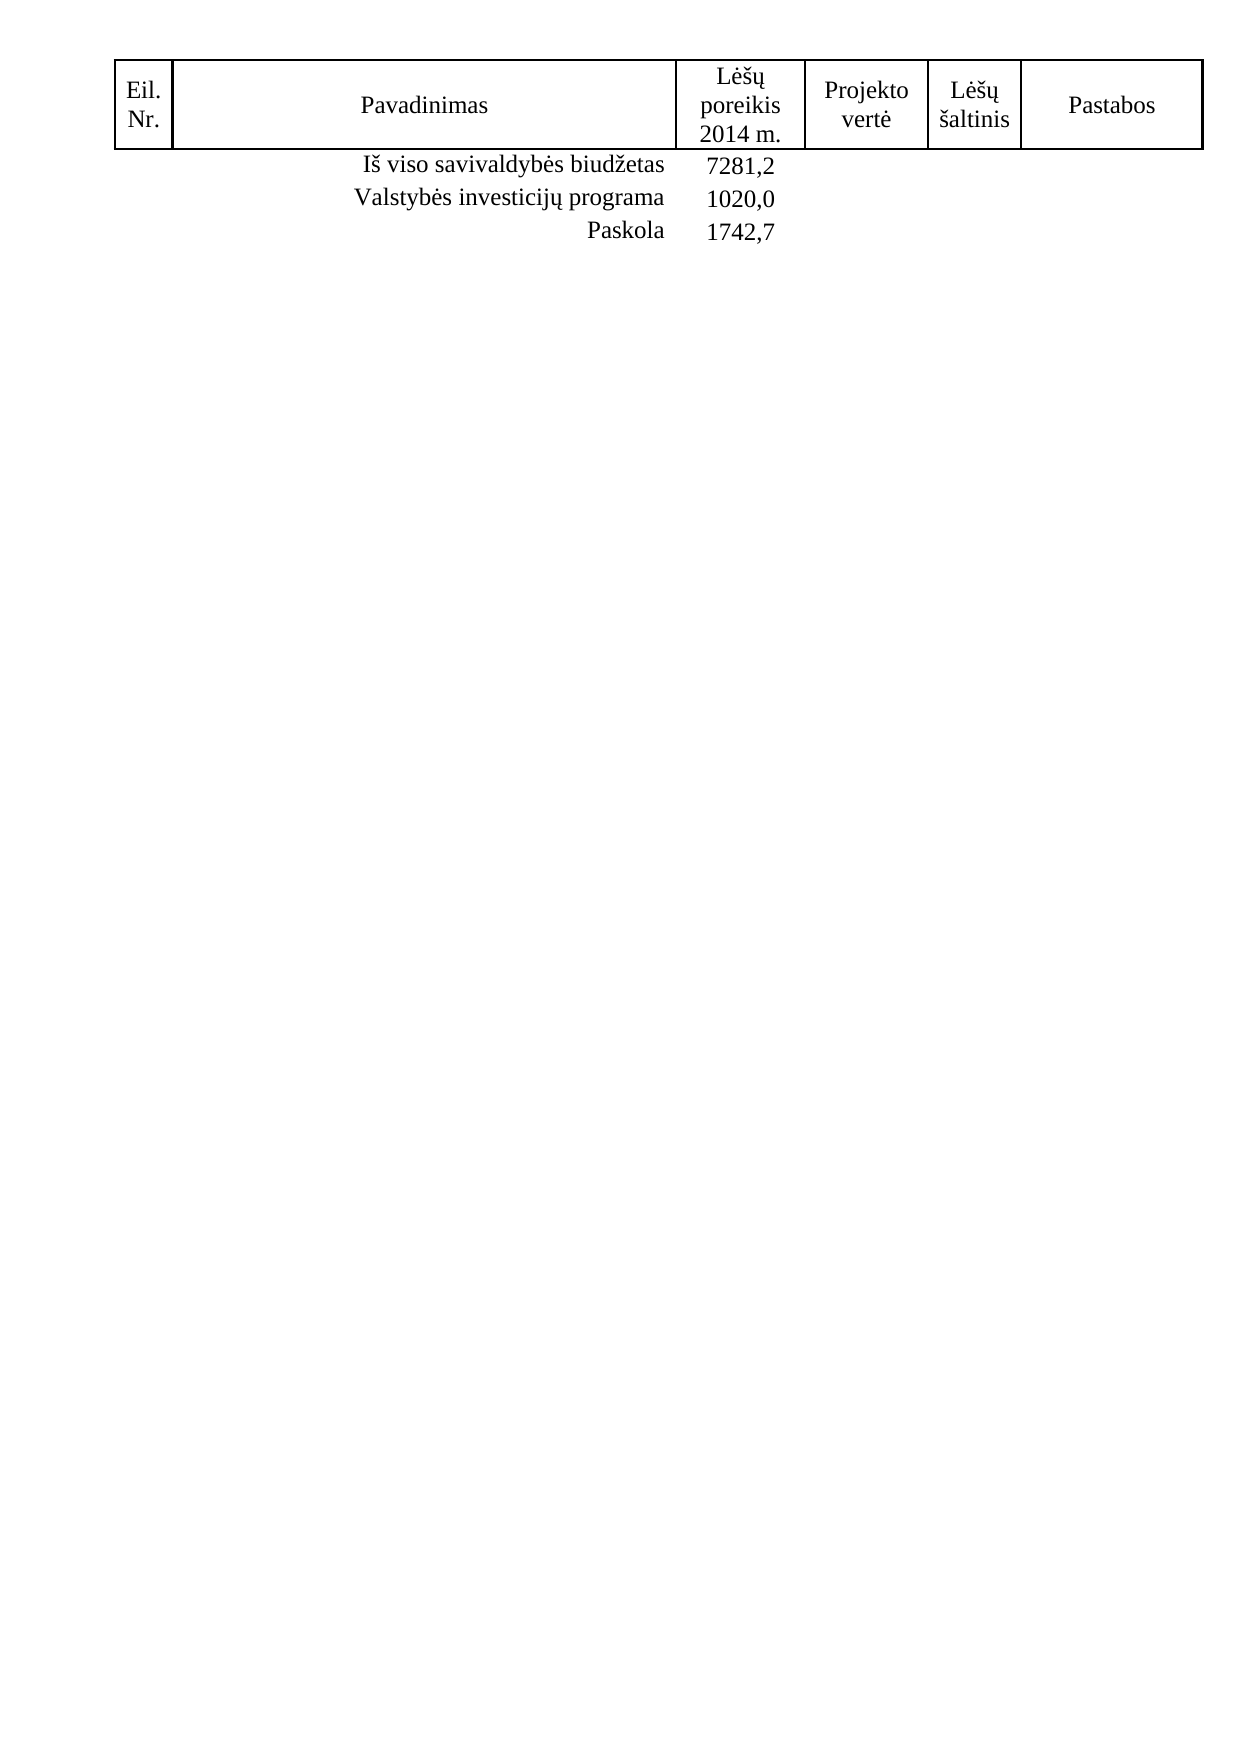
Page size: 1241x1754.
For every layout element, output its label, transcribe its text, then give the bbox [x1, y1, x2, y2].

table_cell 1742,7 [676, 213, 805, 246]
table_cell [805, 150, 928, 180]
table_cell [805, 180, 928, 213]
table_cell 1020,0 [676, 180, 805, 213]
table_cell Paskola [115, 213, 676, 246]
table_cell Iš viso savivaldybės biudžetas [115, 150, 676, 180]
table_cell [805, 213, 928, 246]
table_header Lėšų poreikis 2014 m. [677, 61, 804, 147]
table_cell 7281,2 [676, 150, 805, 180]
table_cell [115, 180, 172, 213]
table_cell [1021, 213, 1202, 246]
table_header Lėšų šaltinis [929, 61, 1020, 147]
table_cell [1021, 180, 1202, 213]
table_header Pavadinimas [174, 61, 675, 147]
table_header Eil. Nr. [116, 61, 171, 147]
table_cell [1021, 150, 1202, 180]
table_cell [928, 180, 1021, 213]
table_header Pastabos [1022, 61, 1201, 147]
table_header Projekto vertė [806, 61, 927, 147]
table_cell Valstybės investicijų programa [173, 180, 676, 213]
table_cell [928, 150, 1021, 180]
table_cell [928, 213, 1021, 246]
